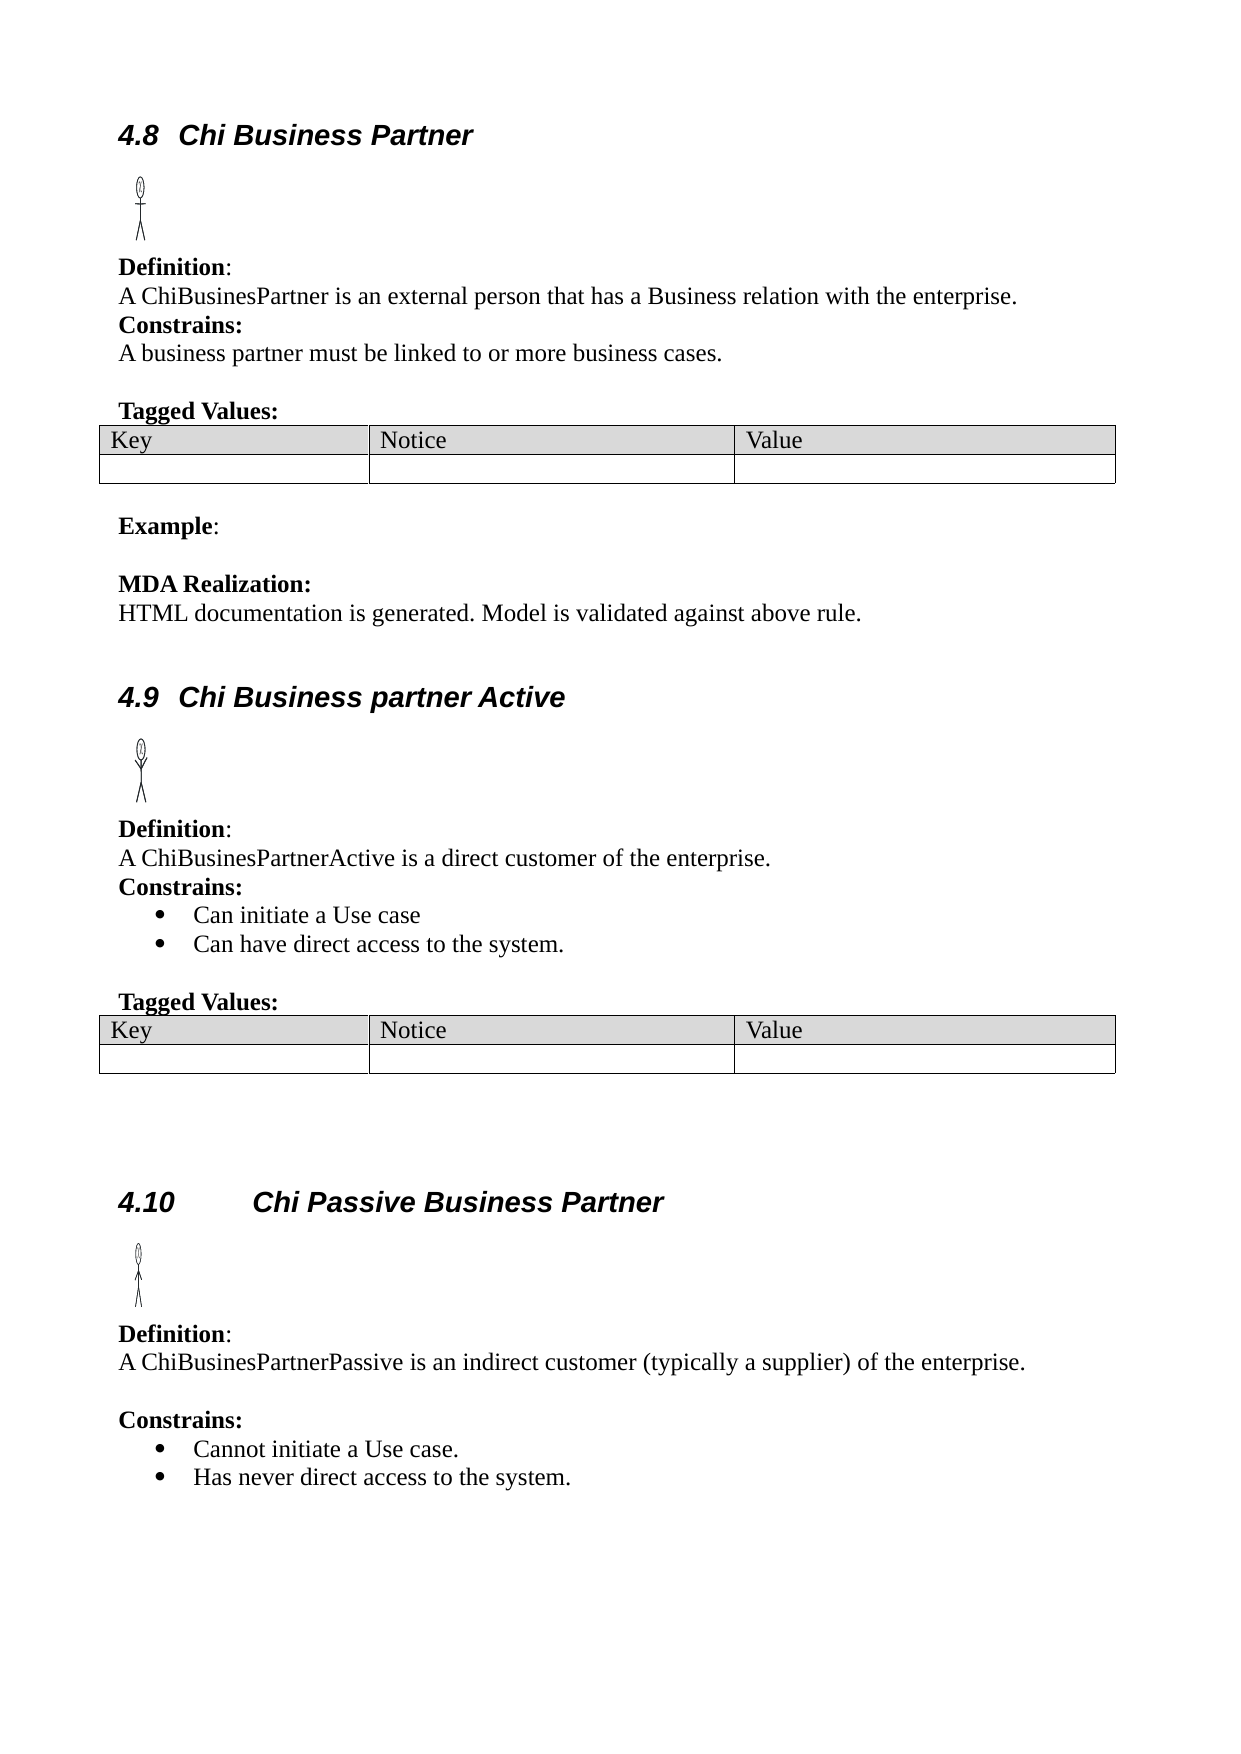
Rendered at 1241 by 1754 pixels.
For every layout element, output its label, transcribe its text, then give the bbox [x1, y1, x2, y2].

table_header Value [735, 1016, 1115, 1044]
subtitle Chi Passive Business Partner [118, 1184, 1122, 1218]
text HTML documentation is generated. Model is validated against above rule. [118, 598, 1122, 626]
text A ChiBusinesPartner is an external person that has a Business relation with the enterprise. [118, 281, 1122, 310]
table_cell [735, 455, 1115, 483]
table_cell [735, 1045, 1115, 1073]
list Can have direct access to the system. [156, 929, 1122, 958]
text Definition: [118, 1319, 1122, 1347]
table_header Notice [370, 1016, 734, 1044]
table_cell [370, 455, 734, 483]
table_cell [370, 1045, 734, 1073]
text Constrains: [118, 1405, 1122, 1434]
text MDA Realization: [118, 569, 1122, 598]
text Example: [118, 511, 1122, 540]
subtitle Chi Business partner Active [118, 680, 1122, 714]
text Definition: [118, 164, 1122, 281]
text Constrains: [118, 310, 1122, 338]
table_header Key [100, 1016, 368, 1044]
text Constrains: [118, 872, 1122, 900]
list Can initiate a Use case [156, 900, 1122, 929]
text A business partner must be linked to or more business cases. [118, 338, 1122, 367]
table_cell [100, 455, 368, 483]
text A ChiBusinesPartnerActive is a direct customer of the enterprise. [118, 843, 1122, 872]
table_header Notice [370, 426, 734, 454]
text A ChiBusinesPartnerPassive is an indirect customer (typically a supplier) of the enterprise. [118, 1347, 1122, 1376]
text Tagged Values: [118, 396, 1122, 425]
table_header Key [100, 426, 368, 454]
list Cannot initiate a Use case. [156, 1434, 1122, 1462]
table_cell [100, 1045, 368, 1073]
subtitle Chi Business Partner [118, 118, 1122, 152]
table_header Value [735, 426, 1115, 454]
text Definition: [118, 814, 1122, 843]
text Tagged Values: [118, 987, 1122, 1015]
list Has never direct access to the system. [156, 1462, 1122, 1491]
